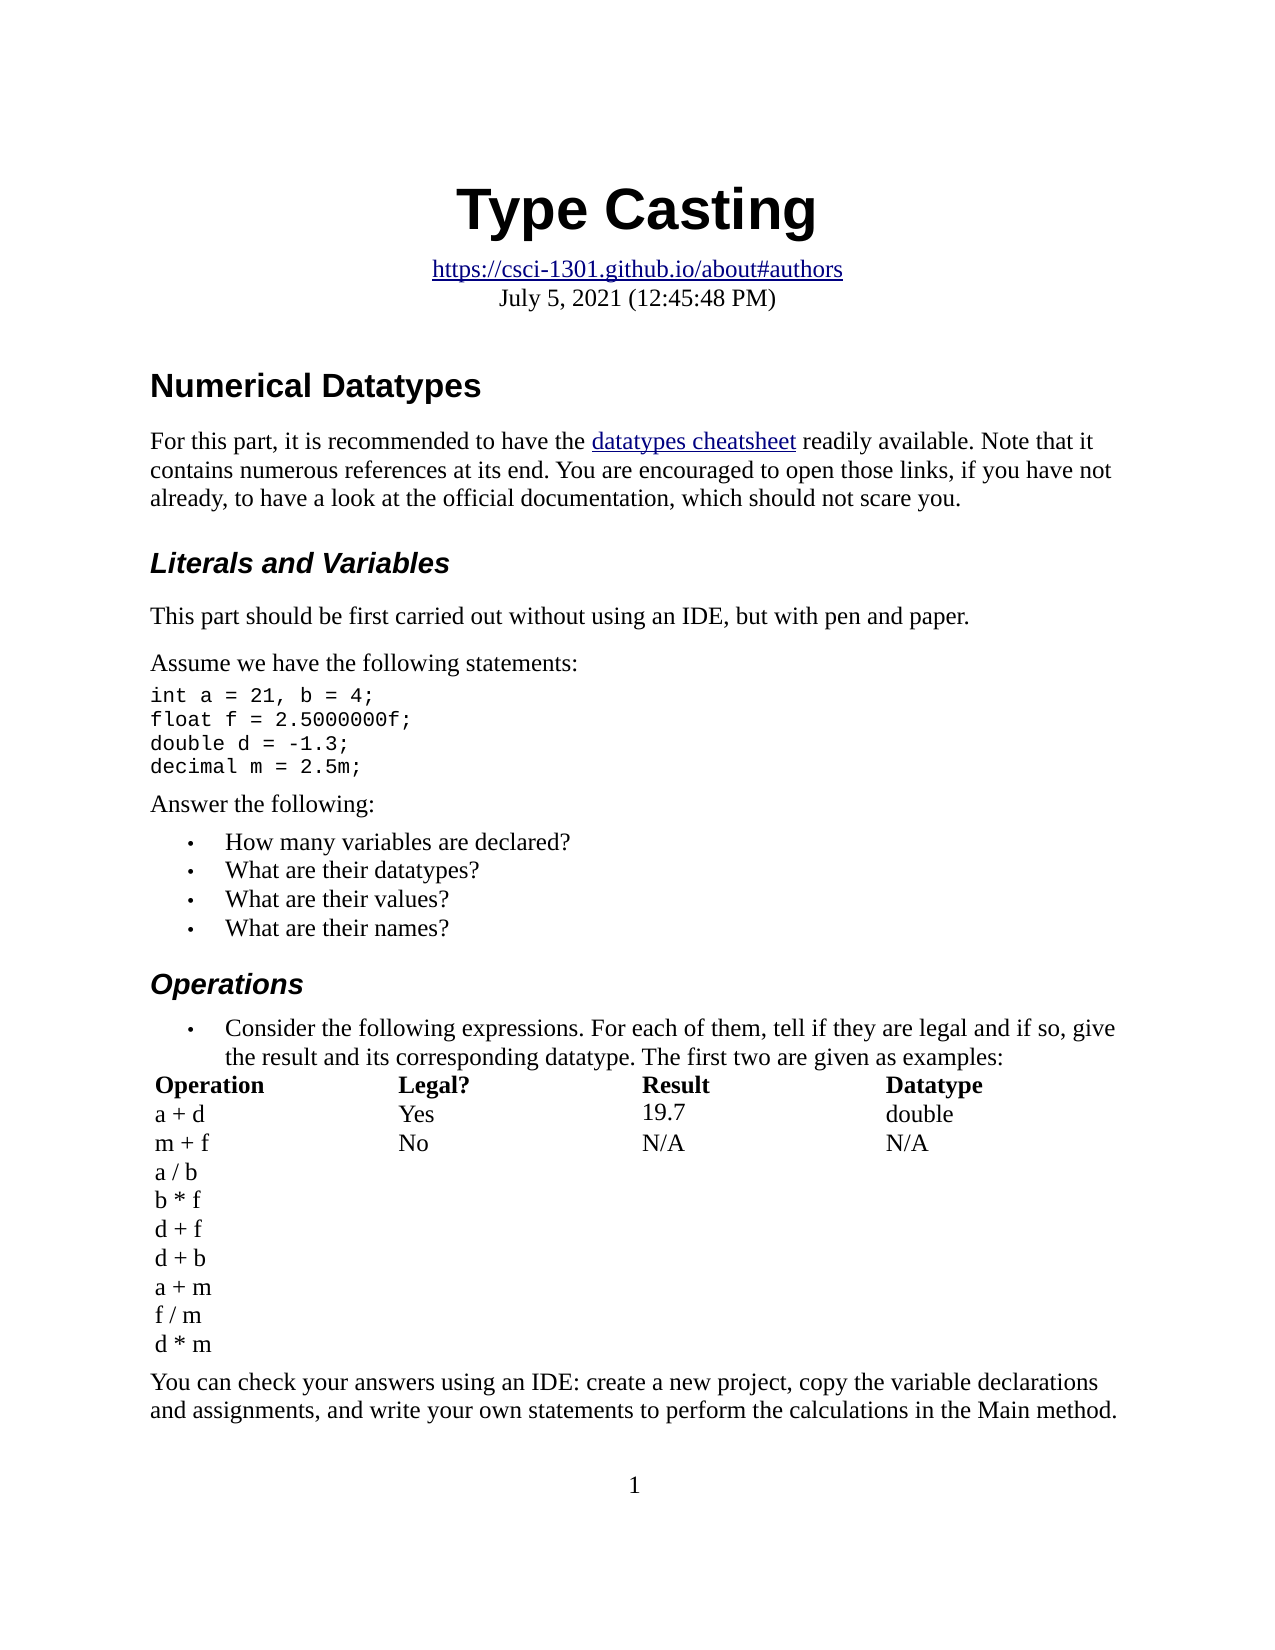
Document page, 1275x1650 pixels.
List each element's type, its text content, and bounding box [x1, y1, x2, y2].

list What are their names? [187, 913, 1125, 942]
table_cell [394, 1157, 637, 1185]
text int a = 21, b = 4; [150, 686, 1125, 709]
table_cell [881, 1329, 1125, 1358]
table_cell [638, 1329, 881, 1358]
table_cell [638, 1243, 881, 1272]
table_cell [638, 1300, 881, 1329]
table_header Result [638, 1070, 881, 1099]
table_cell [394, 1329, 637, 1358]
table_cell [638, 1099, 881, 1128]
table_cell Yes [394, 1099, 637, 1128]
text double d = -1.3; [150, 733, 1125, 756]
table_cell [394, 1300, 637, 1329]
table_cell a / b [150, 1157, 394, 1185]
table_cell [881, 1157, 1125, 1185]
table_cell d * m [150, 1329, 394, 1358]
table_cell d + b [150, 1243, 394, 1272]
table_cell double [881, 1099, 1125, 1128]
table_cell f / m [150, 1300, 394, 1329]
table_cell d + f [150, 1214, 394, 1243]
subtitle Operations [150, 967, 1125, 1000]
table_cell [638, 1157, 881, 1185]
table_cell [394, 1272, 637, 1300]
table_cell a + d [150, 1099, 394, 1128]
table_cell [638, 1214, 881, 1243]
text You can check your answers using an IDE: create a new project, copy the variable declarations and assignments, and write your own statements to perform the calculations in the Main method. [150, 1367, 1125, 1424]
text This part should be first carried out without using an IDE, but with pen and paper. [150, 601, 1125, 630]
subtitle Literals and Variables [150, 546, 1125, 580]
list Consider the following expressions. For each of them, tell if they are legal and if so, give the result and its corresponding datatype. The first two are given as examples: [187, 1013, 1125, 1070]
table_cell [638, 1272, 881, 1300]
list What are their values? [187, 884, 1125, 913]
table_cell [881, 1185, 1125, 1214]
table_header Datatype [881, 1070, 1125, 1099]
table_cell [394, 1214, 637, 1243]
table_cell N/A [881, 1128, 1125, 1157]
text Assume we have the following statements: [150, 648, 1125, 677]
list What are their datatypes? [187, 856, 1125, 884]
table_cell [881, 1214, 1125, 1243]
text Answer the following: [150, 789, 1125, 818]
text July 5, 2021 (12:45:48 PM) [150, 283, 1125, 312]
table_cell [881, 1272, 1125, 1300]
text decimal m = 2.5m; [150, 756, 1125, 780]
text float f = 2.5000000f; [150, 709, 1125, 733]
table_cell [394, 1243, 637, 1272]
table_cell No [394, 1128, 637, 1157]
table_cell b * f [150, 1185, 394, 1214]
table_cell [881, 1243, 1125, 1272]
list How many variables are declared? [187, 827, 1125, 856]
table_header Operation [150, 1070, 394, 1099]
subtitle Numerical Datatypes [150, 366, 1125, 404]
table_header Legal? [394, 1070, 637, 1099]
table_cell a + m [150, 1272, 394, 1300]
table_cell [881, 1300, 1125, 1329]
text For this part, it is recommended to have the datatypes cheatsheet readily available. Note that it contains numerous references at its end. You are encouraged to open those links, if you have not already, to have a look at the official documentation, which should not scare you. [150, 426, 1125, 512]
table_cell [638, 1185, 881, 1214]
table_cell N/A [638, 1128, 881, 1157]
table_cell m + f [150, 1128, 394, 1157]
table_cell [394, 1185, 637, 1214]
text https://csci-1301.github.io/about#authors [150, 254, 1125, 283]
title Type Casting [150, 175, 1125, 242]
